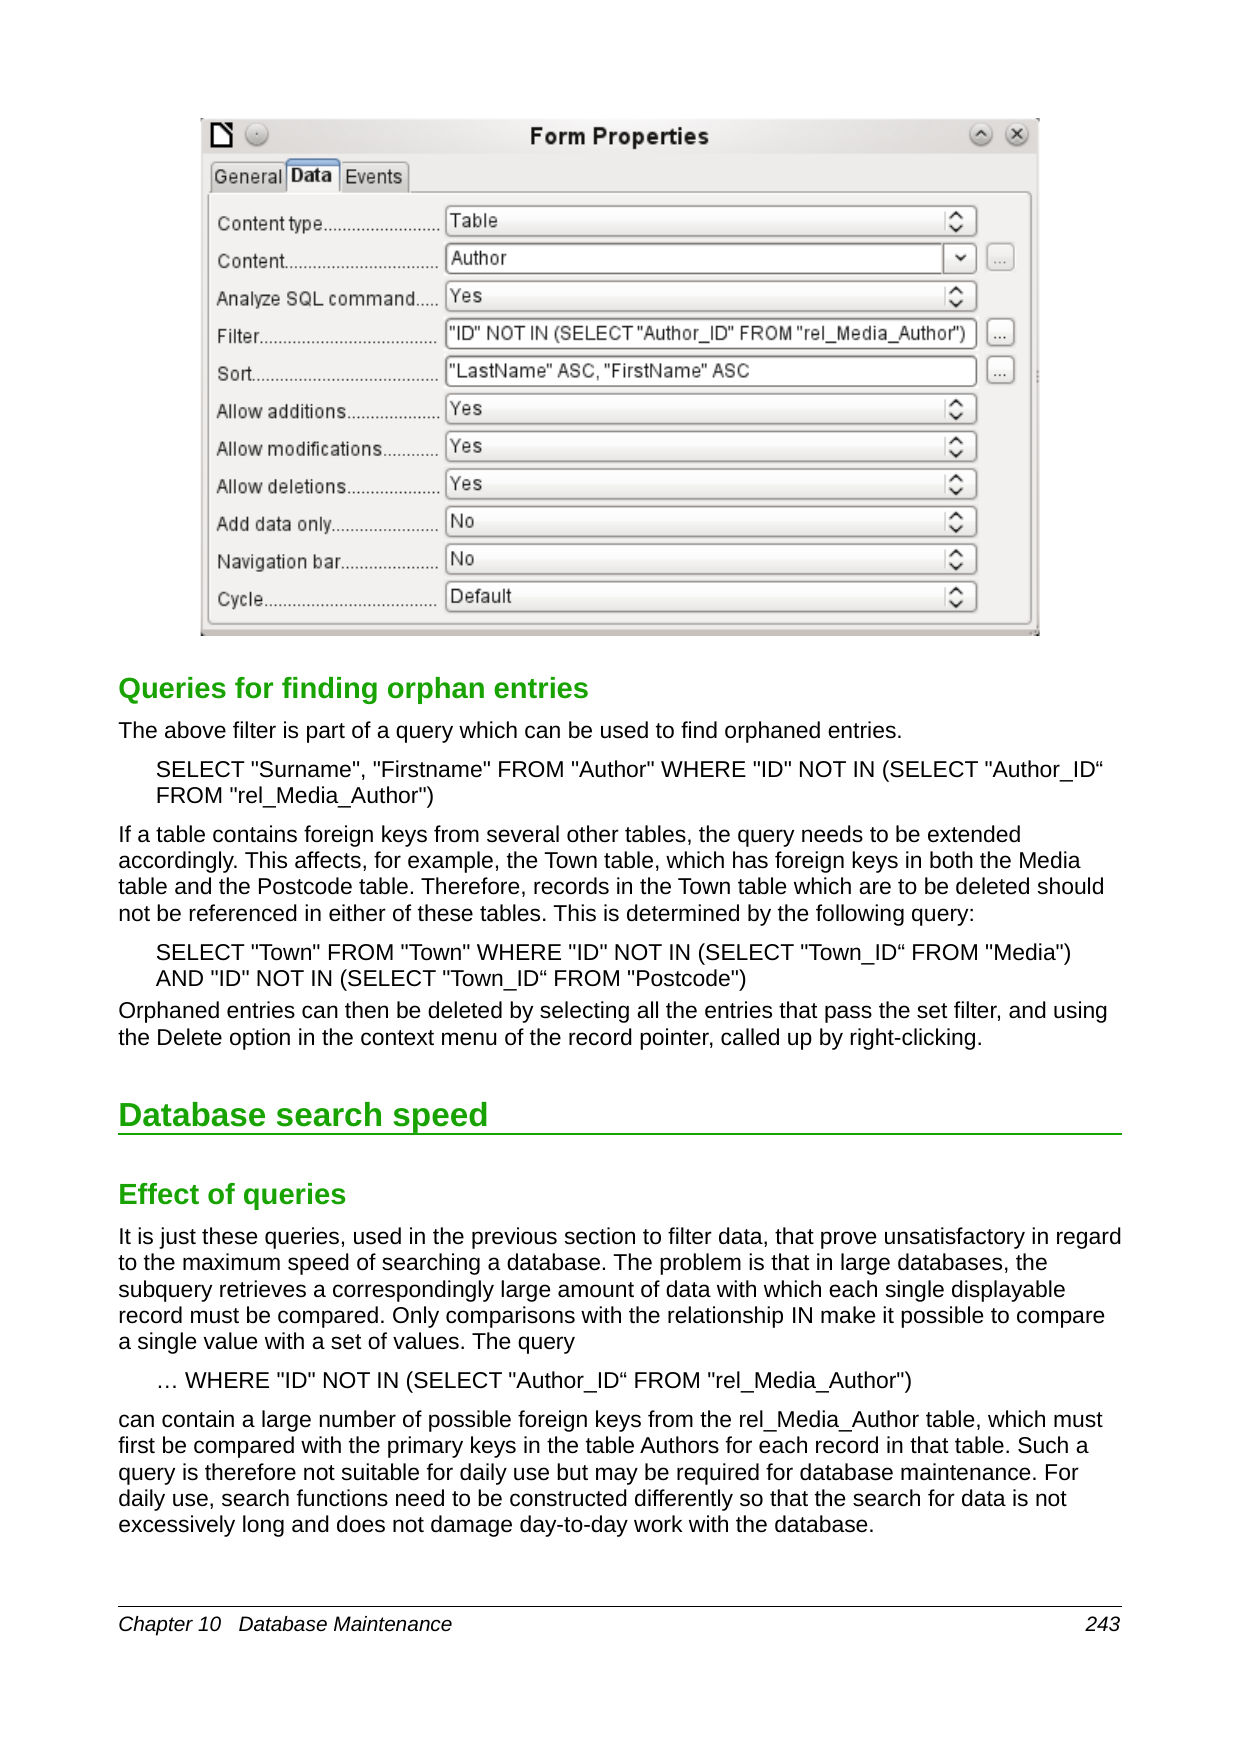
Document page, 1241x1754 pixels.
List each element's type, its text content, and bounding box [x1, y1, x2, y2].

text SELECT "Surname", "Firstname" FROM "Author" WHERE "ID" NOT IN (SELECT "Author_ID“ FROM "rel_Media_Author") [156, 756, 1122, 808]
picture [200, 118, 1040, 636]
text Orphaned entries can then be deleted by selecting all the entries that pass the set filter, and using the Delete option in the context menu of the record pointer, called up by right-clicking. [118, 997, 1122, 1050]
text The above filter is part of a query which can be used to find orphaned entries. [118, 717, 1122, 743]
subtitle Database search speed [118, 1094, 1122, 1133]
subtitle Queries for finding orphan entries [118, 671, 1122, 704]
text It is just these queries, used in the previous section to filter data, that prove unsatisfactory in regard to the maximum speed of searching a database. The problem is that in large databases, the subquery retrieves a correspondingly large amount of data with which each single displayable record must be compared. Only comparisons with the relationship IN make it possible to compare a single value with a set of values. The query [118, 1223, 1122, 1355]
subtitle Effect of queries [118, 1177, 1122, 1211]
text SELECT "Town" FROM "Town" WHERE "ID" NOT IN (SELECT "Town_ID“ FROM "Media") AND "ID" NOT IN (SELECT "Town_ID“ FROM "Postcode") [156, 938, 1122, 991]
text can contain a large number of possible foreign keys from the rel_Media_Author table, which must first be compared with the primary keys in the table Authors for each record in that table. Such a query is therefore not suitable for daily use but may be required for database maintenance. For daily use, search functions need to be constructed differently so that the search for data is not excessively long and does not damage day-to-day work with the database. [118, 1406, 1122, 1538]
text If a table contains foreign keys from several other tables, the query needs to be extended accordingly. This affects, for example, the Town table, which has foreign keys in both the Media table and the Postcode table. Therefore, records in the Town table which are to be deleted should not be referenced in either of these tables. This is determined by the following query: [118, 821, 1122, 926]
text … WHERE "ID" NOT IN (SELECT "Author_ID“ FROM "rel_Media_Author") [156, 1367, 1122, 1393]
